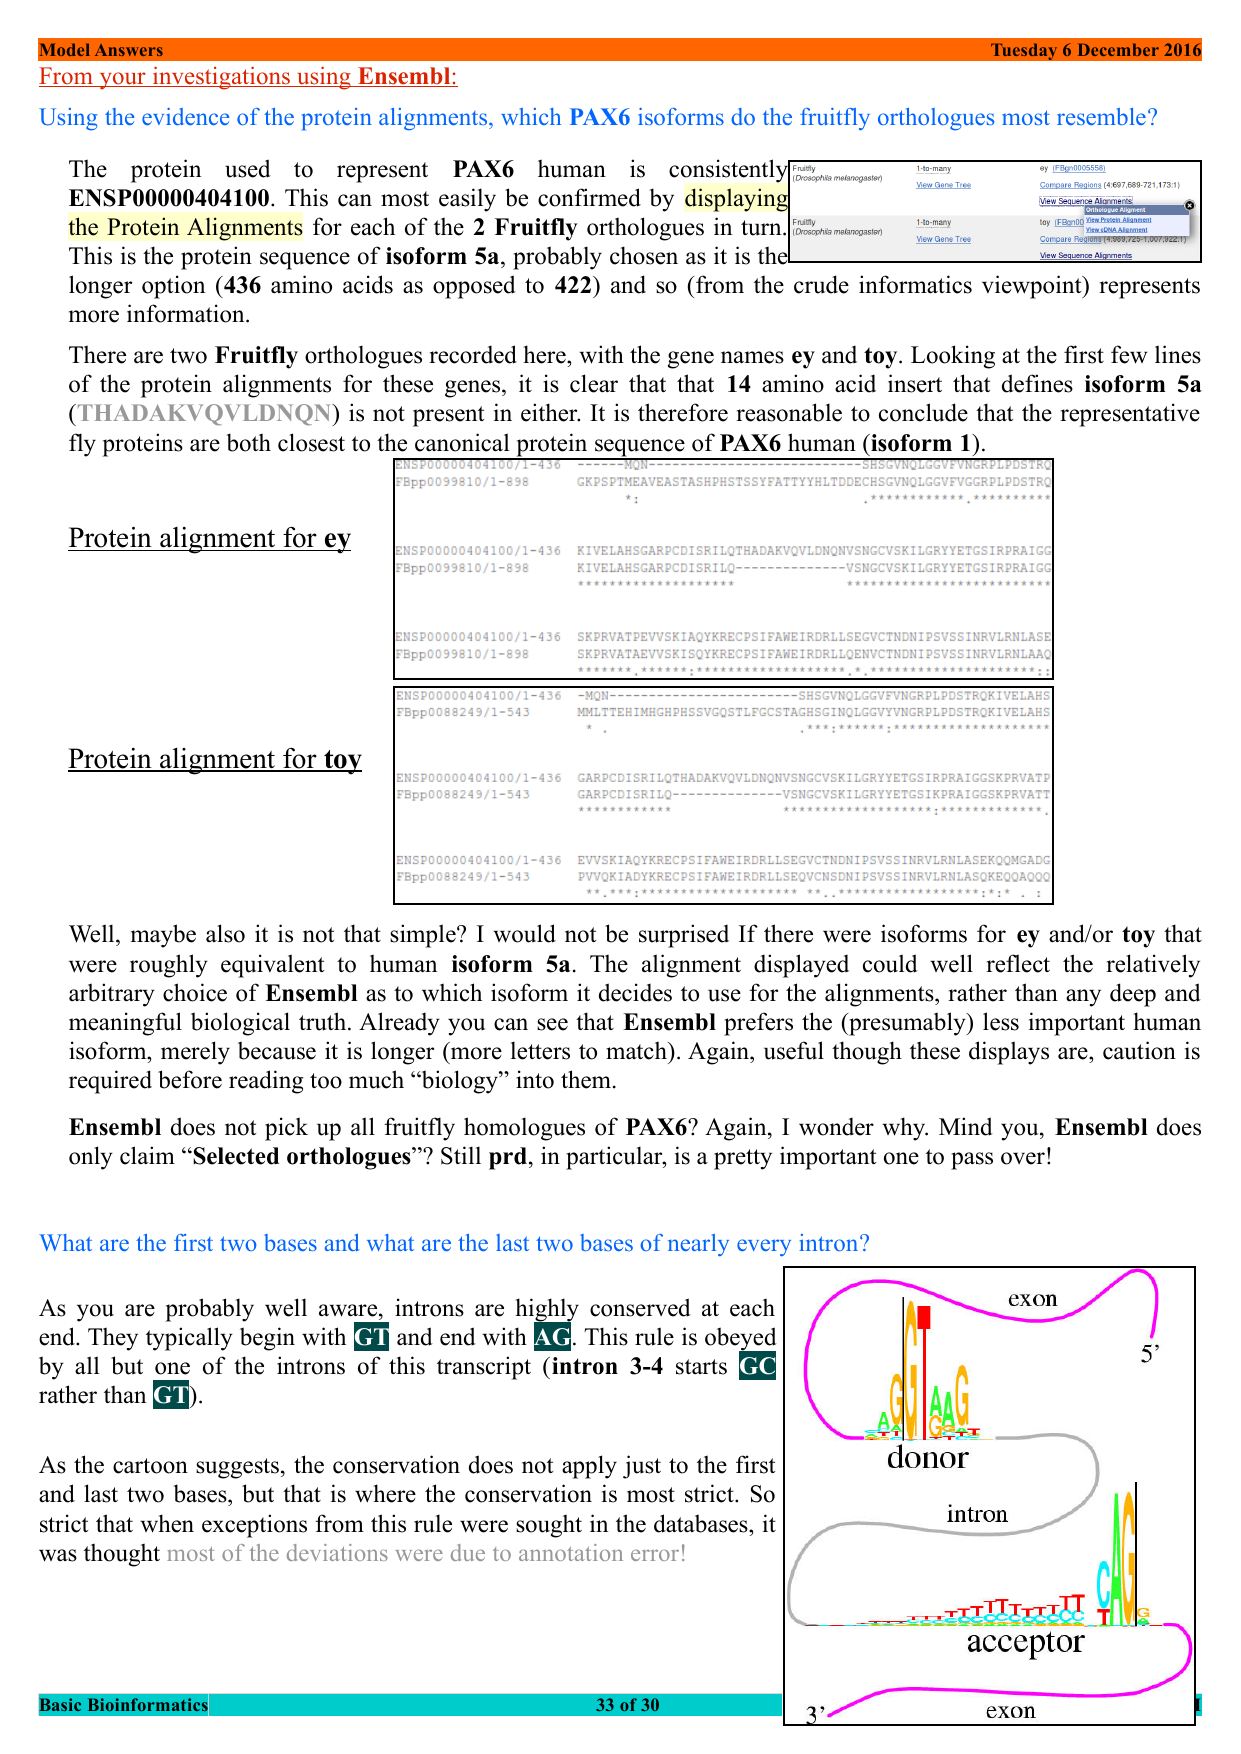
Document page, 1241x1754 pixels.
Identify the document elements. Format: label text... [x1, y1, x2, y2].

text Ensembl does not pick up all fruitfly homologues of PAX6? Again, I wonder why. Mind you, Ensembl does only claim “Selected orthologues”? Still prd, in particular, is a pretty important one to pass over! [68, 1111, 1202, 1169]
text As you are probably well aware, introns are highly conserved at each end. They typically begin with GT and end with AG. This rule is obeyed by all but one of the introns of this transcript (intron 3-4 starts GC rather than GT). [38, 1267, 783, 1726]
text There are two Fruitfly orthologues recorded here, with the gene names ey and toy. Looking at the first few lines of the protein alignments for these genes, it is clear that that 14 amino acid insert that defines isoform 5a (THADAKVQVLDNQN) is not present in either. It is therefore reasonable to conclude that the representative fly proteins are both closest to the canonical protein sequence of PAX6 human (isoform 1). [68, 340, 1202, 456]
text Using the evidence of the protein alignments, which PAX6 isoforms do the fruitfly orthologues most resemble? [38, 101, 1202, 130]
picture [785, 1268, 1194, 1724]
text As the cartoon suggests, the conservation does not apply just to the first and last two bases, but that is where the conservation is most strict. So strict that when exceptions from this rule were sought in the databases, it was thought most of the deviations were due to annotation error! [38, 1450, 782, 1567]
picture [395, 688, 1052, 903]
text From your investigations using Ensembl: [38, 61, 1202, 89]
picture [790, 162, 1200, 261]
text [1054, 741, 1202, 775]
text What are the first two bases and what are the last two bases of nearly every intron? [38, 1228, 1202, 1257]
text Protein alignment for ey [68, 521, 393, 554]
text [1054, 521, 1202, 554]
picture [395, 460, 1052, 678]
text The protein used to represent PAX6 human is consistently ENSP00000404100. This can most easily be confirmed by displaying the Protein Alignments for each of the 2 Fruitfly orthologues in turn. This is the protein sequence of isoform 5a, probably chosen as it is the longer option (436 amino acids as opposed to 422) and so (from the crude informatics viewpoint) represents more information. [68, 154, 1202, 328]
text Protein alignment for toy [68, 741, 393, 775]
text Well, maybe also it is not that simple? I would not be surprised If there were isoforms for ey and/or toy that were roughly equivalent to human isoform 5a. The alignment displayed could well reflect the relatively arbitrary choice of Ensembl as to which isoform it decides to use for the alignments, rather than any deep and meaningful biological truth. Already you can see that Ensembl prefers the (presumably) less important human isoform, merely because it is longer (more letters to match). Again, useful though these displays are, caution is required before reading too much “biology” into them. [68, 919, 1202, 1094]
